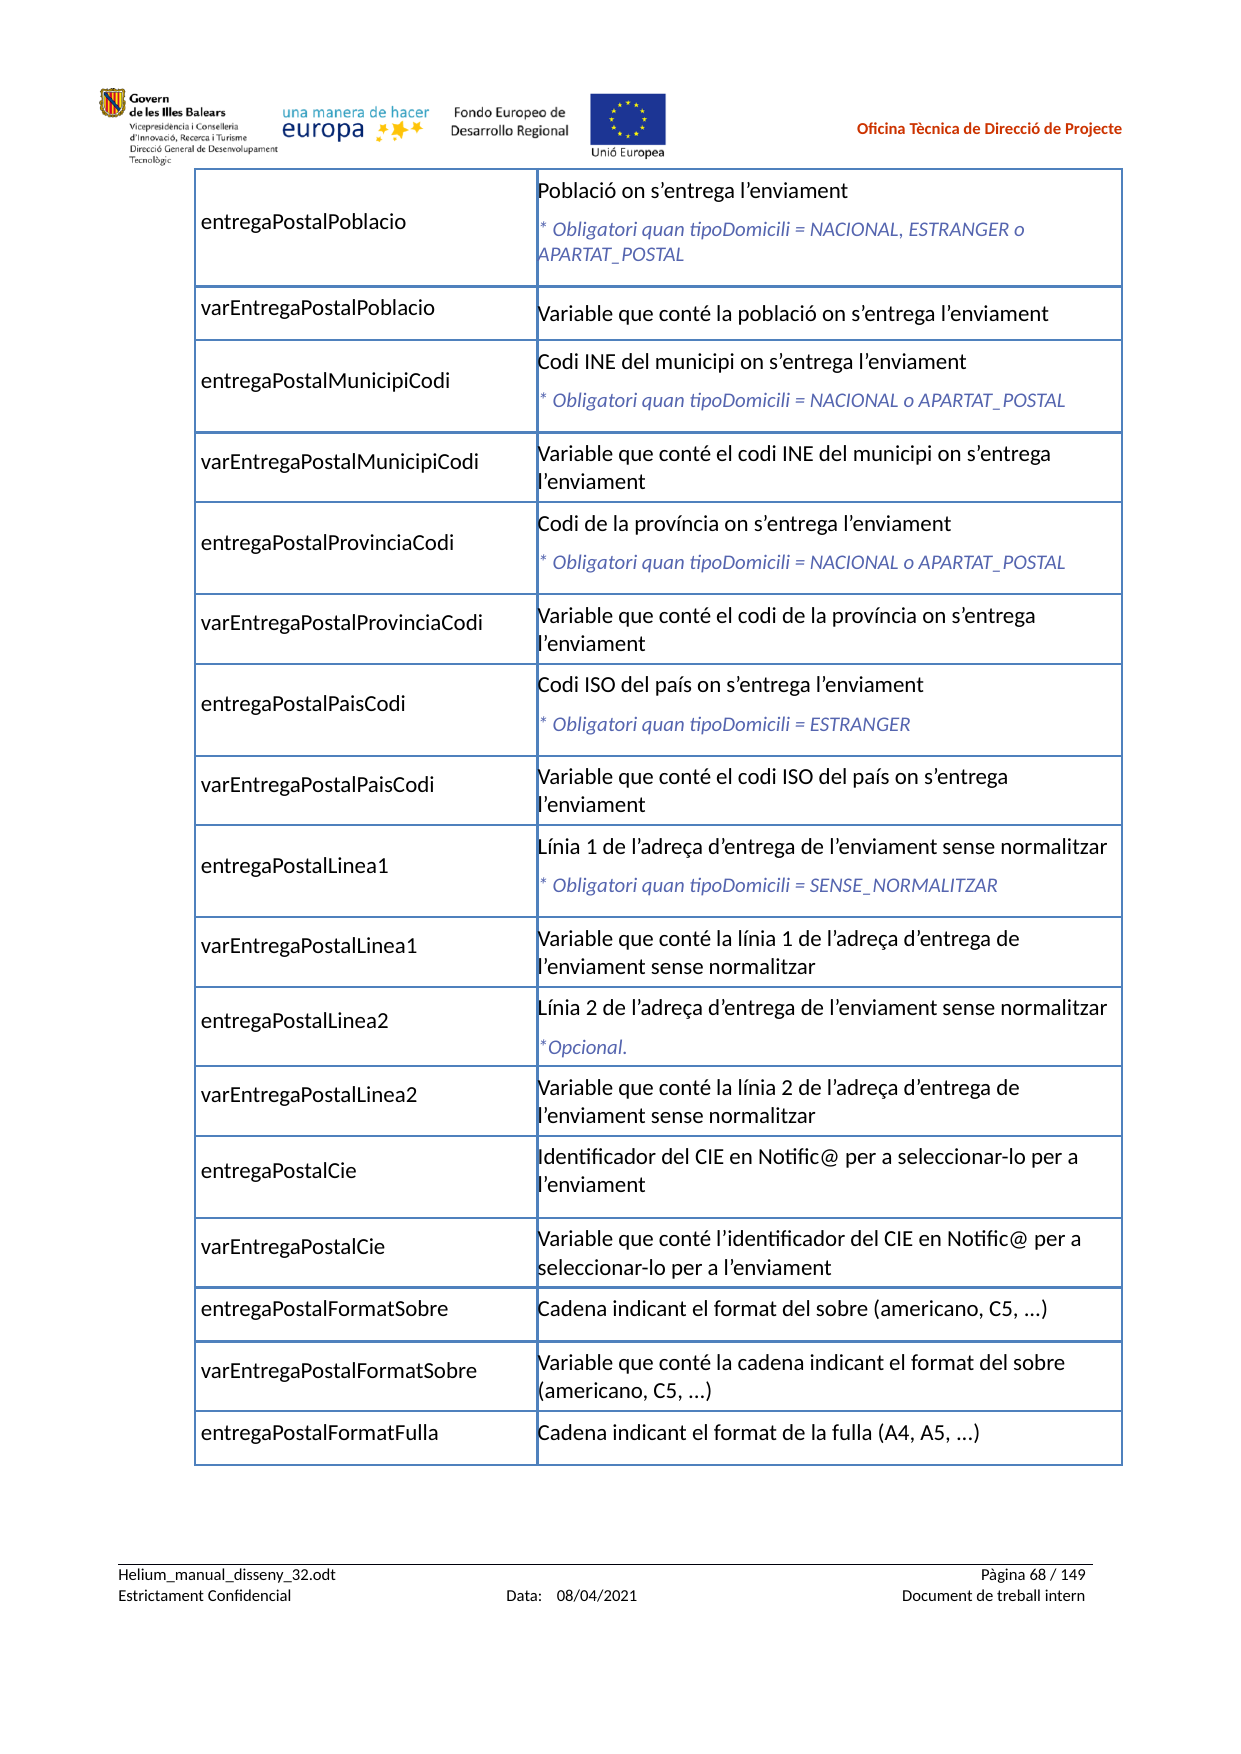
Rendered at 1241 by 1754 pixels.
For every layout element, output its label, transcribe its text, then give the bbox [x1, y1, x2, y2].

table_cell Variable que conté el codi INE del municipi on s’entrega l’enviament [539, 434, 1121, 501]
table_cell varEntregaPostalPoblacio [196, 288, 536, 339]
table_cell varEntregaPostalPaisCodi [196, 757, 536, 824]
table_cell entregaPostalPaisCodi [196, 665, 536, 754]
table_cell entregaPostalFormatSobre [196, 1289, 536, 1340]
table_cell Població on s’entrega l’enviament * Obligatori quan tipoDomicili = NACIONAL, ESTRANGER o APARTAT_POSTAL [539, 170, 1121, 285]
table_cell entregaPostalMunicipiCodi [196, 341, 536, 431]
table_cell Variable que conté l’identificador del CIE en Notific@ per a seleccionar-lo per a l’enviament [539, 1219, 1121, 1286]
table_cell Codi ISO del país on s’entrega l’enviament * Obligatori quan tipoDomicili = ESTRANGER [539, 665, 1121, 754]
table_cell Línia 1 de l’adreça d’entrega de l’enviament sense normalitzar * Obligatori quan tipoDomicili = SENSE_NORMALITZAR [539, 826, 1121, 916]
table_cell Cadena indicant el format de la fulla (A4, A5, ...) [539, 1412, 1121, 1464]
table_cell Variable que conté el codi ISO del país on s’entrega l’enviament [539, 757, 1121, 824]
table_cell Identificador del CIE en Notific@ per a seleccionar-lo per a l’enviament [539, 1137, 1121, 1217]
table_cell Variable que conté la cadena indicant el format del sobre (americano, C5, ...) [539, 1343, 1121, 1410]
table_cell Variable que conté la línia 2 de l’adreça d’entrega de l’enviament sense normalitzar [539, 1067, 1121, 1135]
picture [99, 87, 668, 166]
table_cell Codi de la província on s’entrega l’enviament * Obligatori quan tipoDomicili = NACIONAL o APARTAT_POSTAL [539, 503, 1121, 593]
table_cell entregaPostalProvinciaCodi [196, 503, 536, 593]
table_cell entregaPostalFormatFulla [196, 1412, 536, 1464]
table_cell entregaPostalPoblacio [196, 170, 536, 285]
table_cell Línia 2 de l’adreça d’entrega de l’enviament sense normalitzar *Opcional. [539, 988, 1121, 1065]
table_cell entregaPostalLinea1 [196, 826, 536, 916]
table_cell Variable que conté el codi de la província on s’entrega l’enviament [539, 595, 1121, 662]
table_cell varEntregaPostalProvinciaCodi [196, 595, 536, 662]
table_cell entregaPostalCie [196, 1137, 536, 1217]
table_cell Codi INE del municipi on s’entrega l’enviament * Obligatori quan tipoDomicili = NACIONAL o APARTAT_POSTAL [539, 341, 1121, 431]
table_cell Variable que conté la població on s’entrega l’enviament [539, 288, 1121, 339]
table_cell Cadena indicant el format del sobre (americano, C5, ...) [539, 1289, 1121, 1340]
table_cell varEntregaPostalMunicipiCodi [196, 434, 536, 501]
table_cell Variable que conté la línia 1 de l’adreça d’entrega de l’enviament sense normalitzar [539, 918, 1121, 986]
table_cell varEntregaPostalFormatSobre [196, 1343, 536, 1410]
table_cell varEntregaPostalCie [196, 1219, 536, 1286]
table_cell varEntregaPostalLinea2 [196, 1067, 536, 1135]
table_cell entregaPostalLinea2 [196, 988, 536, 1065]
table_cell varEntregaPostalLinea1 [196, 918, 536, 986]
